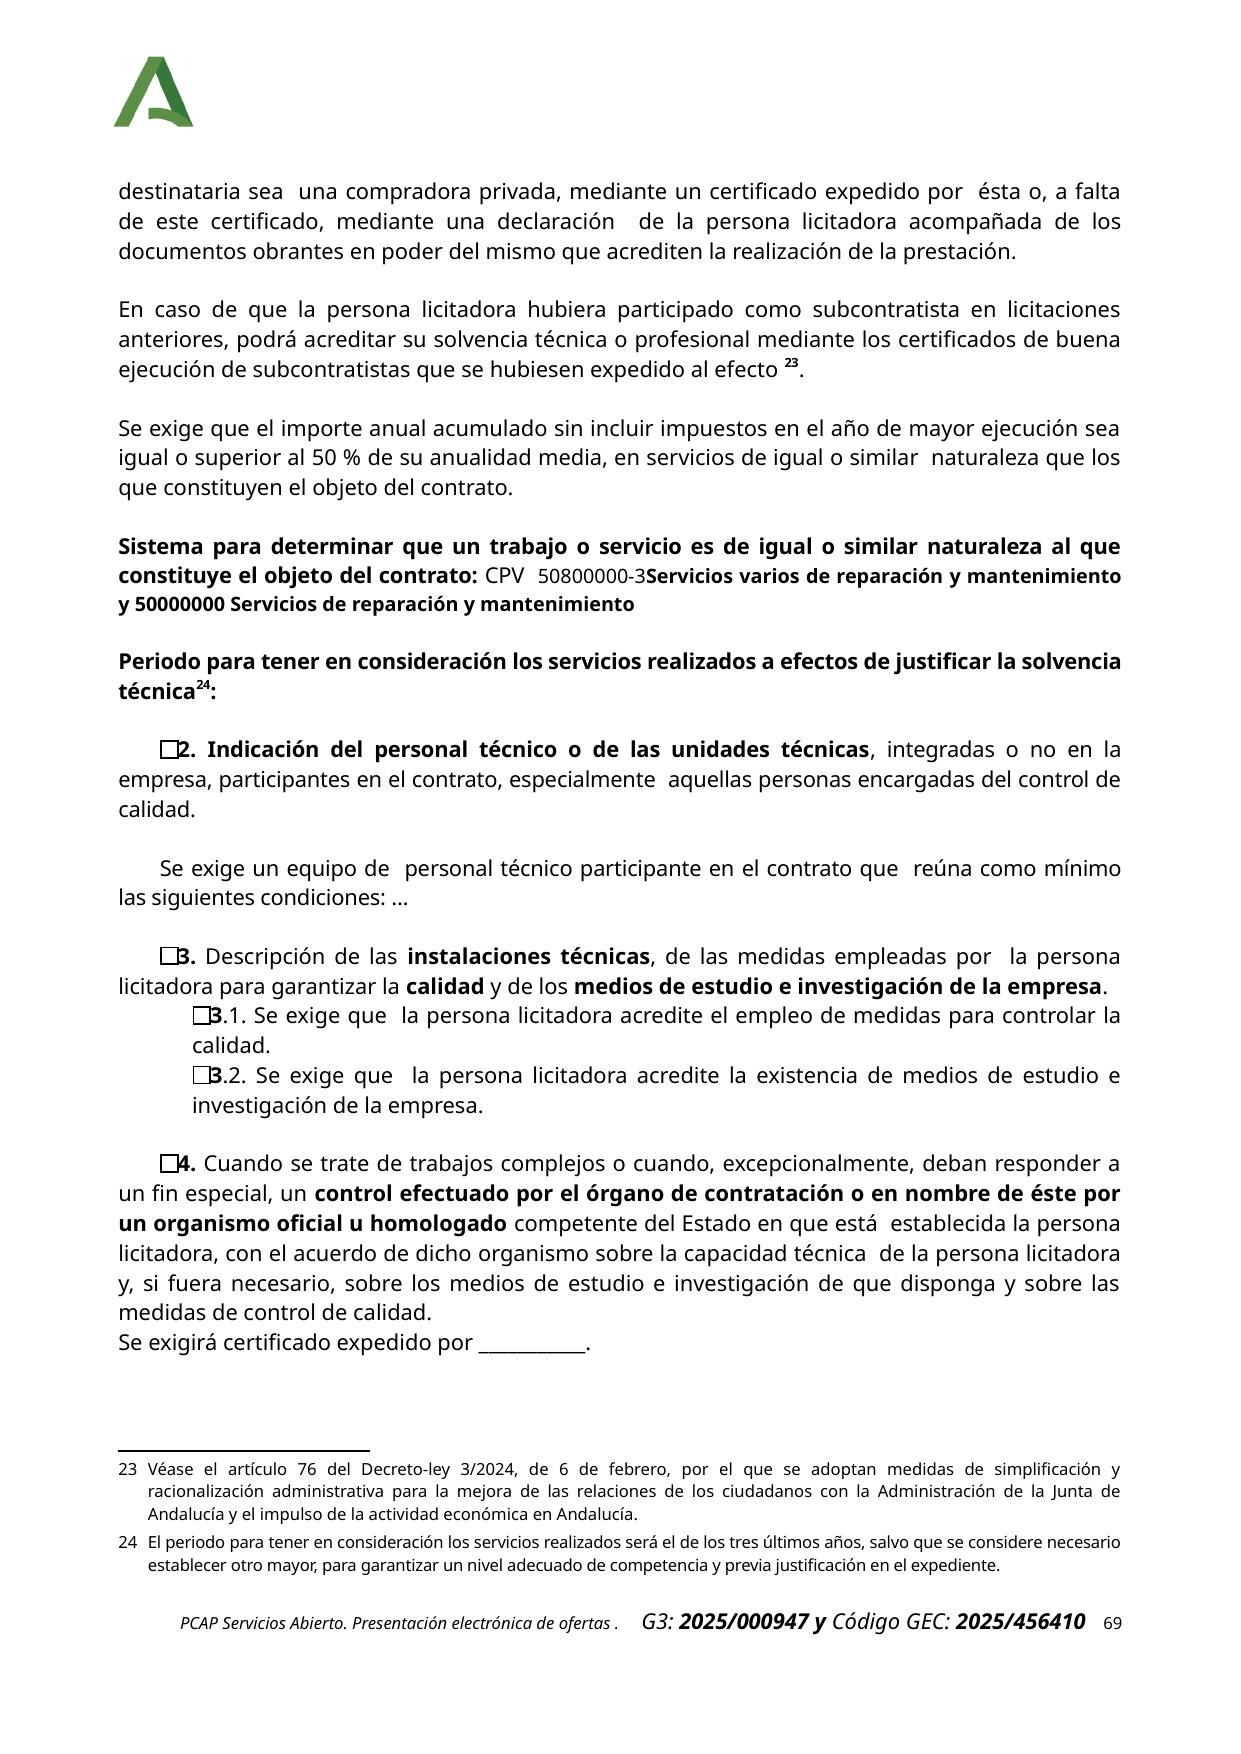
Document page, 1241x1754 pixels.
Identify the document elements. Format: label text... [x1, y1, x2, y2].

text Sistema para determinar que un trabajo o servicio es de igual o similar naturaleza al que constituye el objeto del contrato: CPV 50800000-3Servicios varios de reparación y mantenimiento y 50000000 Servicios de reparación y mantenimiento [118, 531, 1122, 617]
text Se exige que el importe anual acumulado sin incluir impuestos en el año de mayor ejecución sea igual o superior al 50 % de su anualidad media, en servicios de igual o similar naturaleza que los que constituyen el objeto del contrato. [118, 413, 1122, 502]
text 3. Descripción de las instalaciones técnicas, de las medidas empleadas por la persona licitadora para garantizar la calidad y de los medios de estudio e investigación de la empresa. [118, 941, 1122, 1000]
text 4. Cuando se trate de trabajos complejos o cuando, excepcionalmente, deban responder a un fin especial, un control efectuado por el órgano de contratación o en nombre de éste por un organismo oficial u homologado competente del Estado en que está establecida la persona licitadora, con el acuerdo de dicho organismo sobre la capacidad técnica de la persona licitadora y, si fuera necesario, sobre los medios de estudio e investigación de que disponga y sobre las medidas de control de calidad. [118, 1148, 1122, 1327]
text En caso de que la persona licitadora hubiera participado como subcontratista en licitaciones anteriores, podrá acreditar su solvencia técnica o profesional mediante los certificados de buena ejecución de subcontratistas que se hubiesen expedido al efecto . [118, 294, 1122, 384]
text destinataria sea una compradora privada, mediante un certificado expedido por ésta o, a falta de este certificado, mediante una declaración de la persona licitadora acompañada de los documentos obrantes en poder del mismo que acrediten la realización de la prestación. [118, 176, 1122, 266]
text 3.2. Se exige que la persona licitadora acredite la existencia de medios de estudio e investigación de la empresa. [192, 1060, 1122, 1119]
text Se exigirá certificado expedido por ___________. [118, 1327, 1122, 1357]
text El periodo para tener en consideración los servicios realizados será el de los tres últimos años, salvo que se considere necesario establecer otro mayor, para garantizar un nivel adecuado de competencia y previa justificación en el expediente. [118, 1531, 1122, 1577]
text 2. Indicación del personal técnico o de las unidades técnicas, integradas o no en la empresa, participantes en el contrato, especialmente aquellas personas encargadas del control de calidad. [118, 734, 1122, 824]
text 3.1. Se exige que la persona licitadora acredite el empleo de medidas para controlar la calidad. [192, 1000, 1122, 1060]
text Se exige un equipo de personal técnico participante en el contrato que reúna como mínimo las siguientes condiciones: … [118, 852, 1122, 912]
text Véase el artículo 76 del Decreto-ley 3/2024, de 6 de febrero, por el que se adoptan medidas de simplificación y racionalización administrativa para la mejora de las relaciones de los ciudadanos con la Administración de la Junta de Andalucía y el impulso de la actividad económica en Andalucía. [118, 1457, 1122, 1525]
text Periodo para tener en consideración los servicios realizados a efectos de justificar la solvencia técnica: [118, 646, 1122, 706]
picture [109, 52, 198, 131]
